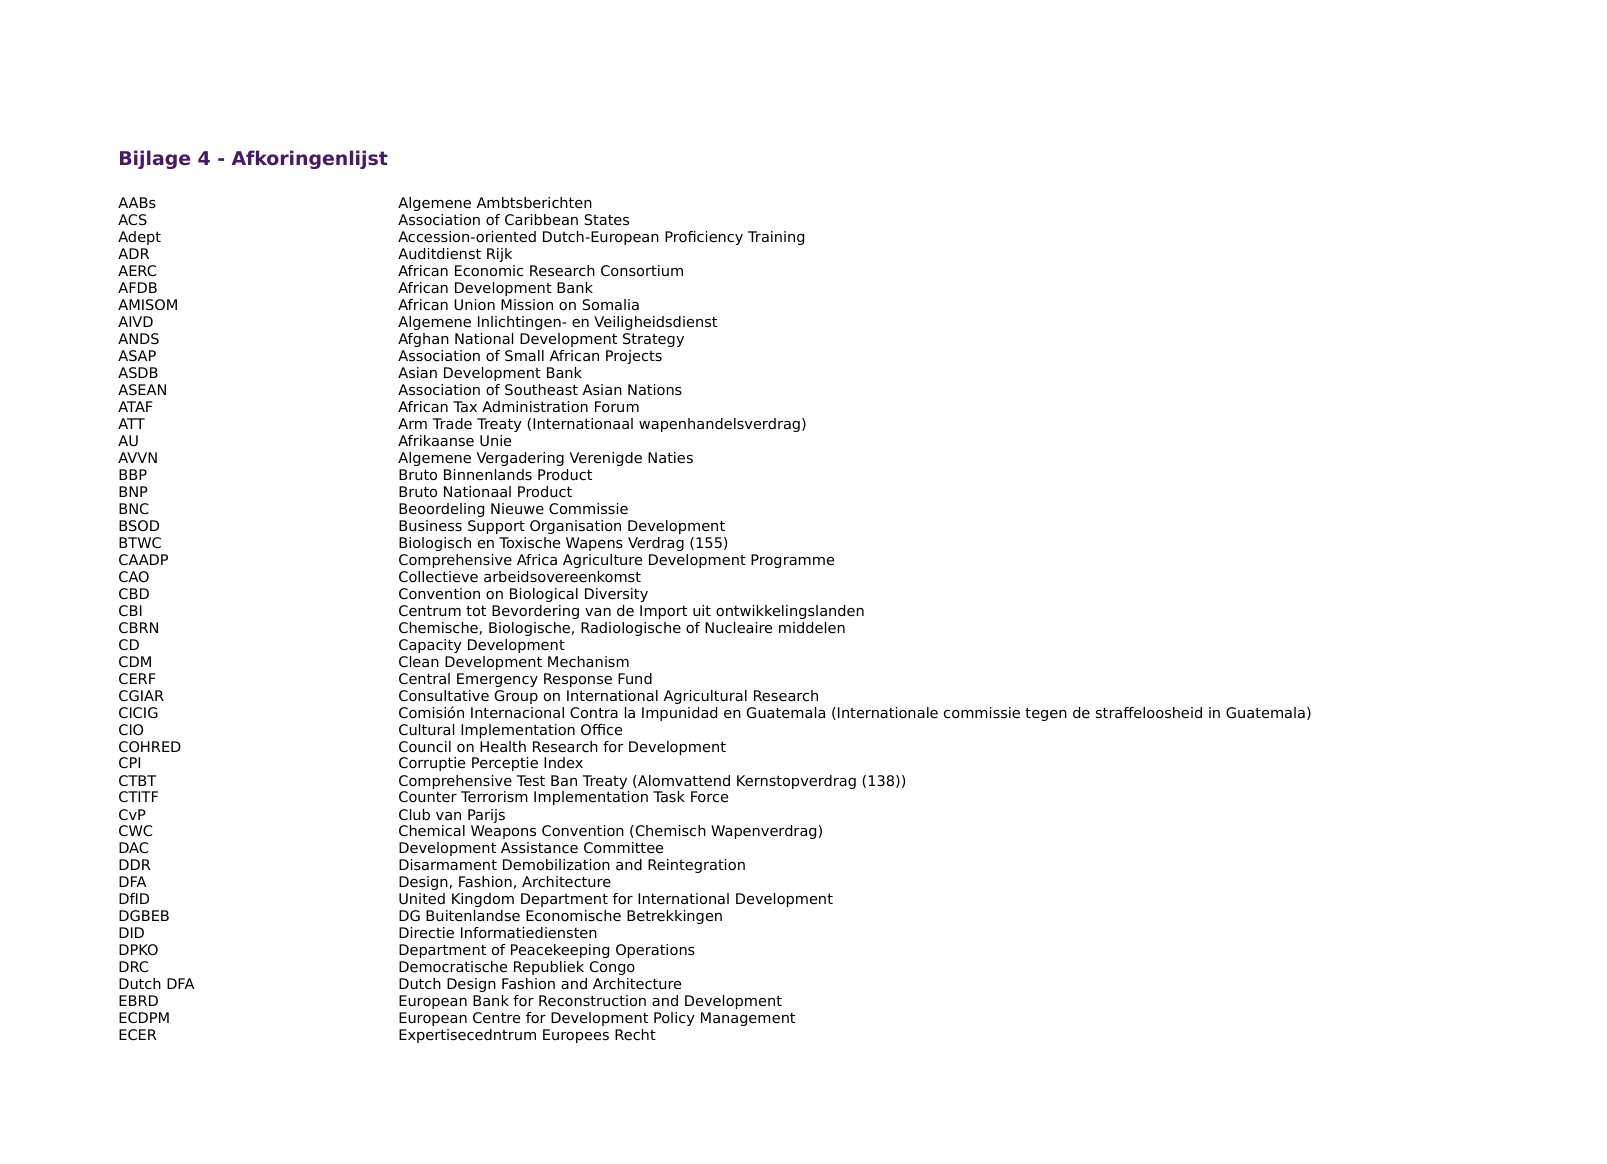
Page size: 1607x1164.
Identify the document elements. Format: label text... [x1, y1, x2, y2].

table_cell Dutch DFA [118, 976, 392, 993]
table_cell AMISOM [118, 297, 392, 314]
table_cell Directie Informatiediensten [392, 925, 1488, 942]
table_cell Central Emergency Response Fund [392, 671, 1488, 687]
table_cell ASDB [118, 365, 392, 382]
table_cell ECDPM [118, 1010, 392, 1027]
table_cell ATAF [118, 399, 392, 416]
table_cell Comprehensive Africa Agriculture Development Programme [392, 552, 1488, 569]
table_cell Adept [118, 229, 392, 246]
table_cell EBRD [118, 993, 392, 1010]
table_cell Asian Development Bank [392, 365, 1488, 382]
table_cell Collectieve arbeidsovereenkomst [392, 569, 1488, 586]
table_cell CERF [118, 671, 392, 687]
table_cell Auditdienst Rijk [392, 246, 1488, 263]
table_cell Chemische, Biologische, Radiologische of Nucleaire middelen [392, 620, 1488, 637]
table_cell CWC [118, 823, 392, 840]
table_cell CBD [118, 586, 392, 603]
table_cell Beoordeling Nieuwe Commissie [392, 501, 1488, 518]
table_cell ANDS [118, 331, 392, 348]
table_cell Counter Terrorism Implementation Task Force [392, 789, 1488, 806]
table_cell DGBEB [118, 908, 392, 925]
table_cell Bruto Nationaal Product [392, 484, 1488, 501]
table_cell Algemene Inlichtingen- en Veiligheidsdienst [392, 314, 1488, 331]
table_cell African Development Bank [392, 280, 1488, 297]
table_cell Accession-oriented Dutch-European Proficiency Training [392, 229, 1488, 246]
table_cell Consultative Group on International Agricultural Research [392, 688, 1488, 704]
table_cell DAC [118, 840, 392, 857]
table_cell CD [118, 637, 392, 653]
table_cell Convention on Biological Diversity [392, 586, 1488, 603]
table_cell CBI [118, 603, 392, 619]
table_cell Arm Trade Treaty (Internationaal wapenhandelsverdrag) [392, 416, 1488, 433]
table_cell ATT [118, 416, 392, 433]
table_cell CTITF [118, 789, 392, 806]
table_cell United Kingdom Department for International Development [392, 891, 1488, 908]
table_cell DPKO [118, 942, 392, 959]
table_cell Clean Development Mechanism [392, 654, 1488, 671]
table_cell COHRED [118, 739, 392, 755]
table_cell Bruto Binnenlands Product [392, 467, 1488, 484]
table_cell Association of Southeast Asian Nations [392, 382, 1488, 399]
table_cell CBRN [118, 620, 392, 637]
table_cell DRC [118, 959, 392, 976]
table_cell Comprehensive Test Ban Treaty (Alomvattend Kernstopverdrag (138)) [392, 773, 1488, 789]
table_cell BNP [118, 484, 392, 501]
table_cell DG Buitenlandse Economische Betrekkingen [392, 908, 1488, 925]
table_cell CIO [118, 721, 392, 738]
table_cell CPI [118, 755, 392, 772]
table_cell CDM [118, 654, 392, 671]
table_cell AERC [118, 263, 392, 280]
table_cell Development Assistance Committee [392, 840, 1488, 857]
table_cell AIVD [118, 314, 392, 331]
table_cell Cultural Implementation Office [392, 721, 1488, 738]
table_cell African Union Mission on Somalia [392, 297, 1488, 314]
table_cell AFDB [118, 280, 392, 297]
table_cell Disarmament Demobilization and Reintegration [392, 857, 1488, 874]
table_cell CAADP [118, 552, 392, 569]
table_cell Biologisch en Toxische Wapens Verdrag (155) [392, 535, 1488, 552]
table_cell Dutch Design Fashion and Architecture [392, 976, 1488, 993]
table_cell DDR [118, 857, 392, 874]
table_cell ECER [118, 1027, 392, 1044]
table_cell Association of Small African Projects [392, 348, 1488, 365]
table_cell CICIG [118, 705, 392, 721]
table_cell AU [118, 433, 392, 450]
table_cell BTWC [118, 535, 392, 552]
table_cell BSOD [118, 518, 392, 535]
table_cell Algemene Vergadering Verenigde Naties [392, 450, 1488, 467]
table_cell Council on Health Research for Development [392, 739, 1488, 755]
table_cell European Bank for Reconstruction and Development [392, 993, 1488, 1010]
table_cell CTBT [118, 773, 392, 789]
table_cell Afrikaanse Unie [392, 433, 1488, 450]
table_cell Expertisecedntrum Europees Recht [392, 1027, 1488, 1044]
table_cell AVVN [118, 450, 392, 467]
table_cell Department of Peacekeeping Operations [392, 942, 1488, 959]
table_cell ADR [118, 246, 392, 263]
table_cell DfID [118, 891, 392, 908]
table_cell European Centre for Development Policy Management [392, 1010, 1488, 1027]
table_cell African Tax Administration Forum [392, 399, 1488, 416]
table_cell CGIAR [118, 688, 392, 704]
table_cell CvP [118, 806, 392, 823]
table_cell African Economic Research Consortium [392, 263, 1488, 280]
table_cell CAO [118, 569, 392, 586]
table_cell Centrum tot Bevordering van de Import uit ontwikkelingslanden [392, 603, 1488, 619]
table_cell Chemical Weapons Convention (Chemisch Wapenverdrag) [392, 823, 1488, 840]
table_cell Association of Caribbean States [392, 212, 1488, 229]
table_cell Afghan National Development Strategy [392, 331, 1488, 348]
table_cell ASEAN [118, 382, 392, 399]
table_cell Design, Fashion, Architecture [392, 874, 1488, 891]
table_cell Comisión Internacional Contra la Impunidad en Guatemala (Internationale commissie tegen de straffeloosheid in Guatemala) [392, 705, 1488, 721]
table_cell Democratische Republiek Congo [392, 959, 1488, 976]
table_cell Business Support Organisation Development [392, 518, 1488, 535]
table_cell BNC [118, 501, 392, 518]
table_header Algemene Ambtsberichten [392, 195, 1488, 212]
table_cell BBP [118, 467, 392, 484]
table_cell Capacity Development [392, 637, 1488, 653]
subtitle Bijlage 4 - Afkoringenlijst [118, 148, 1488, 170]
table_cell ASAP [118, 348, 392, 365]
table_cell Club van Parijs [392, 806, 1488, 823]
table_cell Corruptie Perceptie Index [392, 755, 1488, 772]
table_cell ACS [118, 212, 392, 229]
table_cell DFA [118, 874, 392, 891]
table_cell DID [118, 925, 392, 942]
table_header AABs [118, 195, 392, 212]
